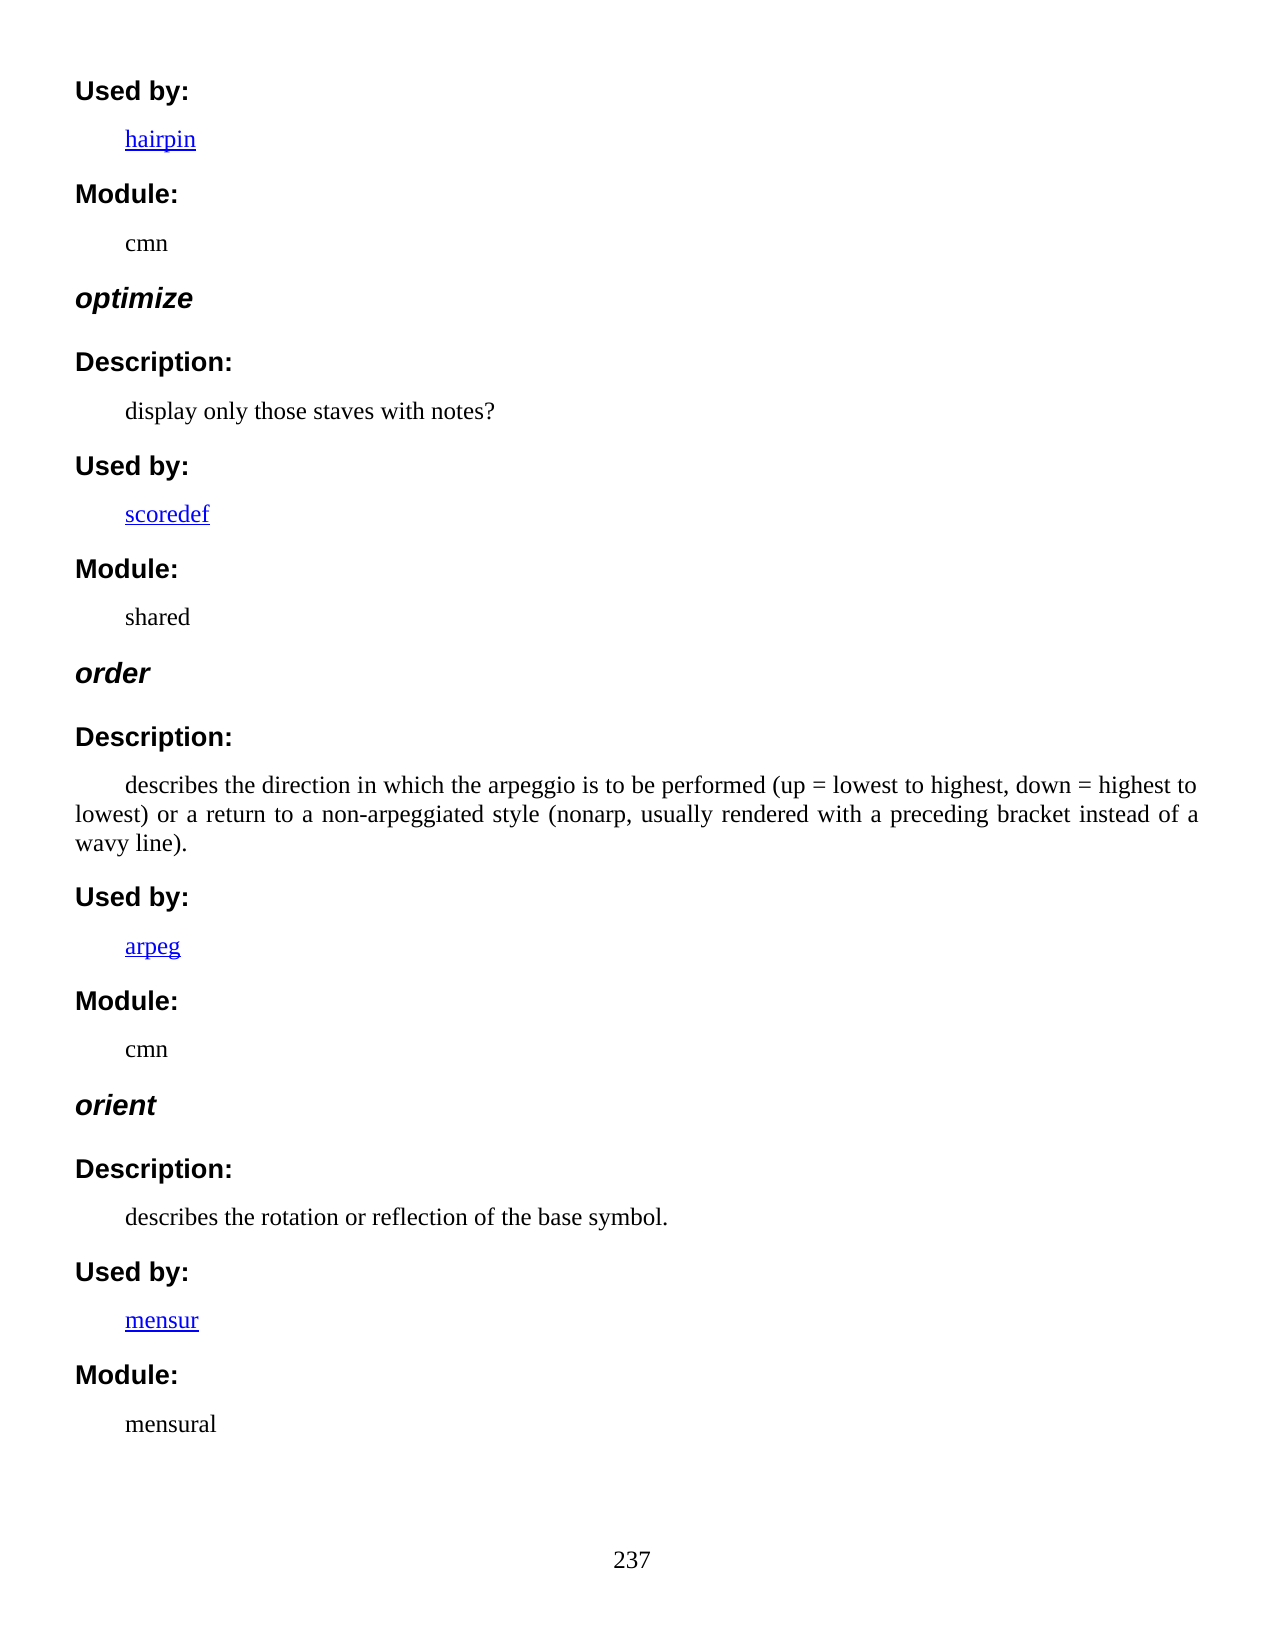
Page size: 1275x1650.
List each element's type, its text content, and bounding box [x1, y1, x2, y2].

subtitle Used by: [75, 75, 1200, 106]
text scoredef [75, 499, 1200, 528]
text arpeg [75, 931, 1200, 960]
text describes the direction in which the arpeggio is to be performed (up = lowest to highest, down = highest to lowest) or a return to a non-arpeggiated style (nonarp, usually rendered with a preceding bracket instead of a wavy line). [75, 770, 1200, 856]
text describes the rotation or reflection of the base symbol. [75, 1202, 1200, 1231]
subtitle optimize [75, 281, 1200, 315]
text cmn [75, 1034, 1200, 1063]
text hairpin [75, 124, 1200, 153]
subtitle Description: [75, 346, 1200, 377]
text shared [75, 602, 1200, 631]
text mensural [75, 1409, 1200, 1437]
subtitle orient [75, 1088, 1200, 1121]
subtitle Used by: [75, 1256, 1200, 1287]
subtitle Module: [75, 1359, 1200, 1390]
text display only those staves with notes? [75, 396, 1200, 424]
text mensur [75, 1305, 1200, 1334]
subtitle Description: [75, 1153, 1200, 1184]
subtitle Module: [75, 553, 1200, 584]
subtitle order [75, 656, 1200, 689]
subtitle Description: [75, 721, 1200, 752]
text cmn [75, 228, 1200, 256]
subtitle Module: [75, 985, 1200, 1016]
subtitle Used by: [75, 449, 1200, 481]
subtitle Module: [75, 178, 1200, 209]
subtitle Used by: [75, 881, 1200, 913]
